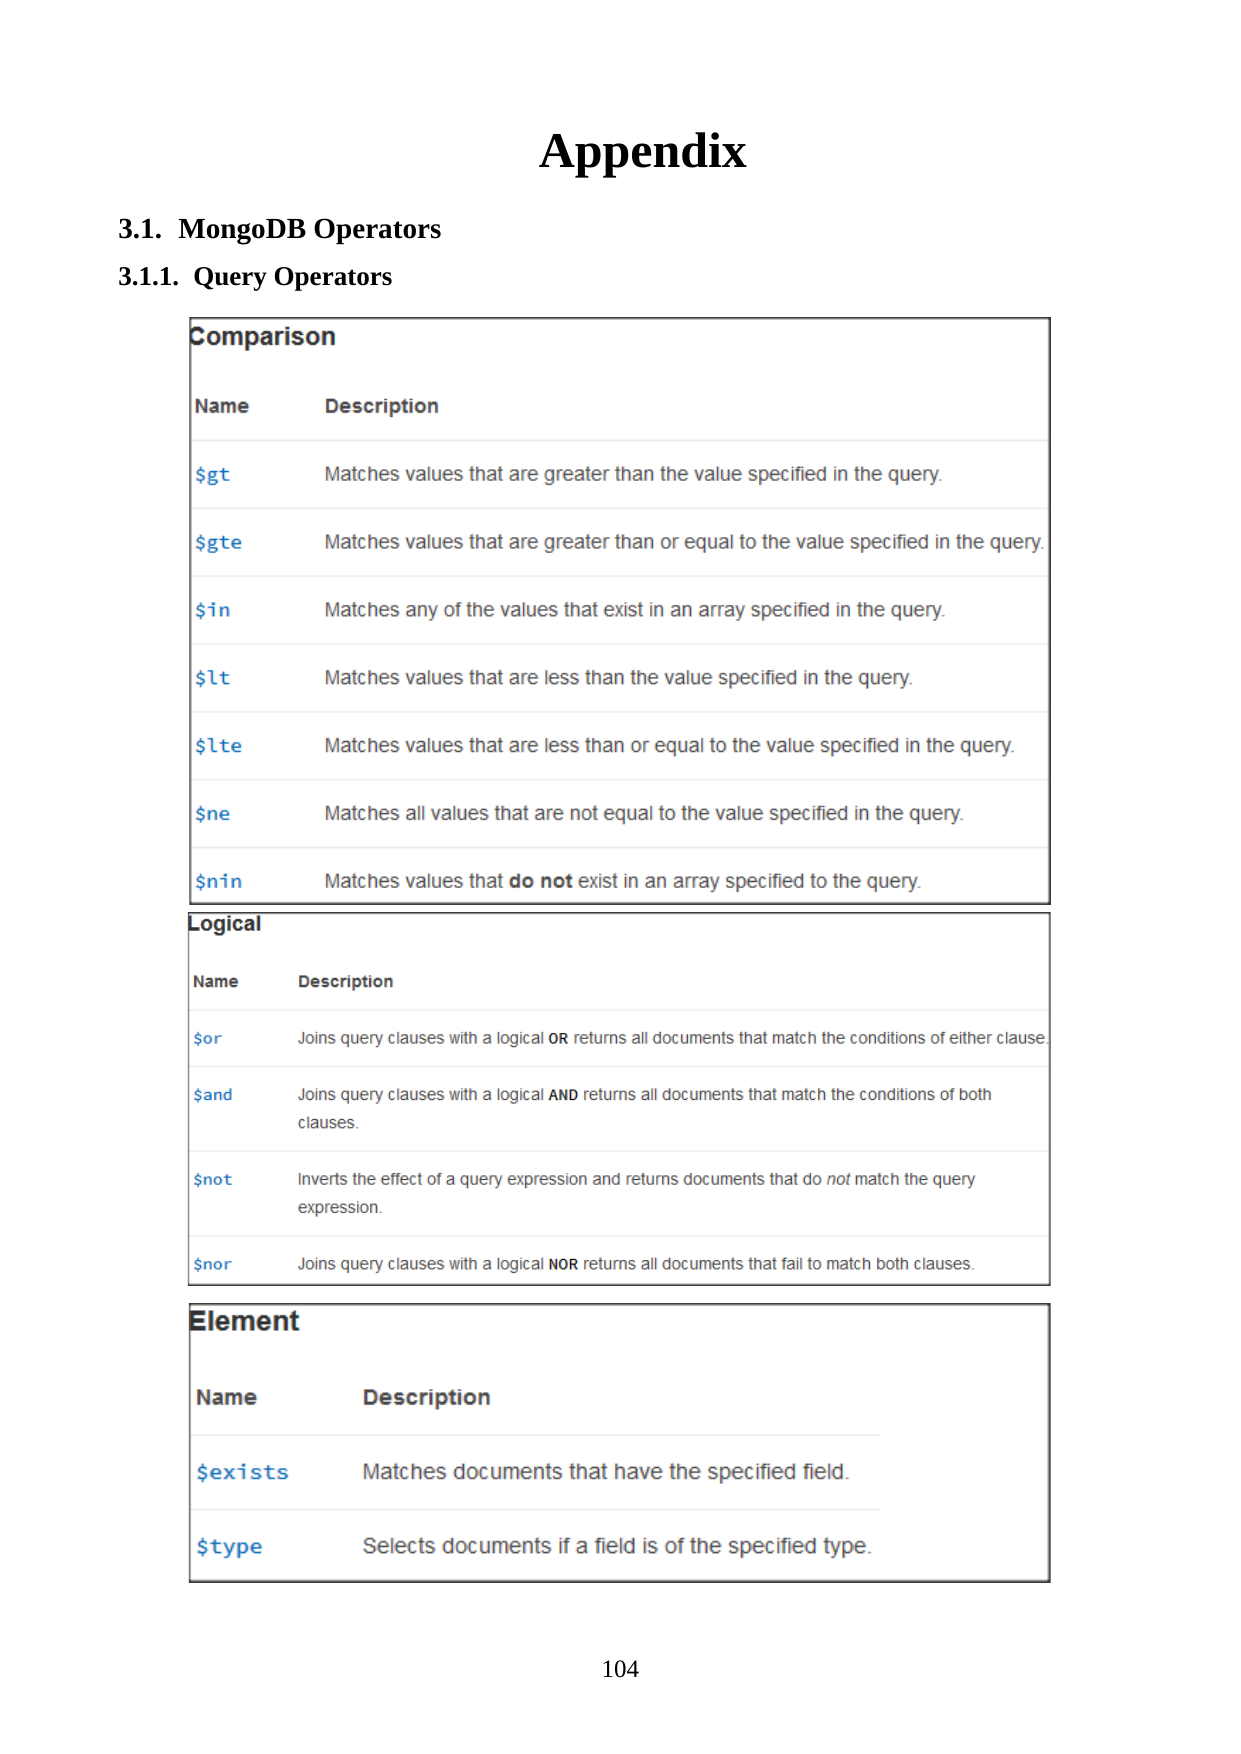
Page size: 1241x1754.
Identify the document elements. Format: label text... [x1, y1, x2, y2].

picture [187, 912, 1051, 1286]
subtitle Appendix [118, 121, 1122, 179]
subtitle Query Operators [118, 260, 1122, 291]
picture [189, 317, 1051, 905]
subtitle MongoDB Operators [118, 212, 1122, 245]
picture [188, 1303, 1051, 1583]
